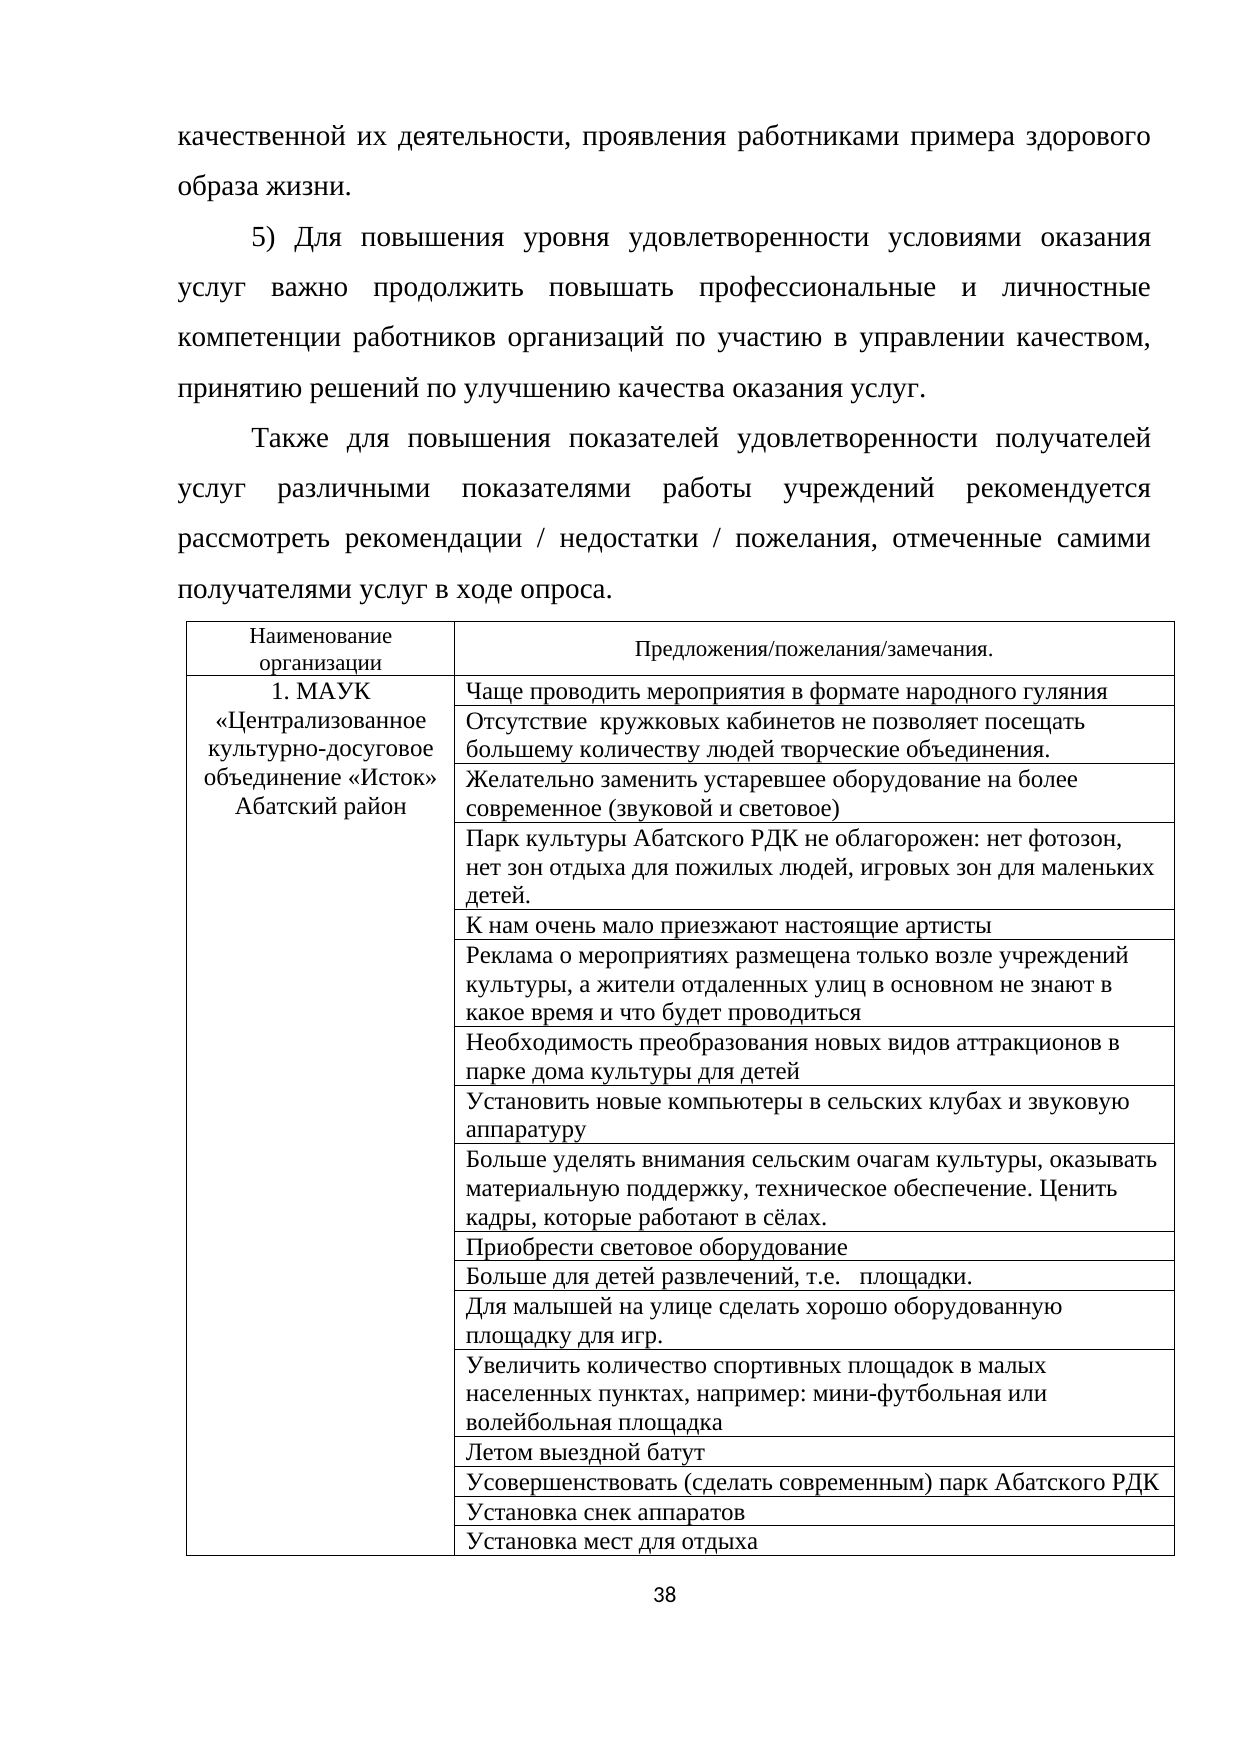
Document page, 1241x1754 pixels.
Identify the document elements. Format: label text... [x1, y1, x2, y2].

table_cell Летом выездной батут [455, 1437, 1174, 1466]
table_cell Реклама о мероприятиях размещена только возле учреждений культуры, а жители отдаленных улиц в основном не знают в какое время и что будет проводиться [455, 940, 1174, 1026]
table_cell Отсутствие кружковых кабинетов не позволяет посещать большему количеству людей творческие объединения. [455, 706, 1174, 763]
table_cell Установка мест для отдыха [455, 1526, 1174, 1555]
table_cell Чаще проводить мероприятия в формате народного гуляния [455, 676, 1174, 705]
table_header Предложения/пожелания/замечания. [455, 622, 1174, 675]
table_cell Больше уделять внимания сельским очагам культуры, оказывать материальную поддержку, техническое обеспечение. Ценить кадры, которые работают в сёлах. [455, 1144, 1174, 1231]
text качественной их деятельности, проявления работниками примера здорового образа жизни. [177, 118, 1152, 202]
table_cell 1. МАУК «Централизованное культурно-досуговое объединение «Исток» Абатский район [187, 676, 454, 1555]
table_cell Желательно заменить устаревшее оборудование на более современное (звуковой и световое) [455, 764, 1174, 822]
table_header Наименование организации [187, 622, 454, 675]
table_cell Усовершенствовать (сделать современным) парк Абатского РДК [455, 1467, 1174, 1496]
table_cell Больше для детей развлечений, т.е. площадки. [455, 1261, 1174, 1290]
table_cell Приобрести световое оборудование [455, 1232, 1174, 1260]
table_cell К нам очень мало приезжают настоящие артисты [455, 910, 1174, 939]
table_cell Парк культуры Абатского РДК не облагорожен: нет фотозон, нет зон отдыха для пожилых людей, игровых зон для маленьких детей. [455, 823, 1174, 909]
table_cell Необходимость преобразования новых видов аттракционов в парке дома культуры для детей [455, 1027, 1174, 1085]
text 5) Для повышения уровня удовлетворенности условиями оказания услуг важно продолжить повышать профессиональные и личностные компетенции работников организаций по участию в управлении качеством, принятию решений по улучшению качества оказания услуг. [177, 219, 1152, 403]
table_cell Для малышей на улице сделать хорошо оборудованную площадку для игр. [455, 1291, 1174, 1349]
text Также для повышения показателей удовлетворенности получателей услуг различными показателями работы учреждений рекомендуется рассмотреть рекомендации / недостатки / пожелания, отмеченные самими получателями услуг в ходе опроса. [177, 420, 1152, 604]
table_cell Установка снек аппаратов [455, 1497, 1174, 1525]
table_cell Увеличить количество спортивных площадок в малых населенных пунктах, например: мини-футбольная или волейбольная площадка [455, 1350, 1174, 1436]
table_cell Установить новые компьютеры в сельских клубах и звуковую аппаратуру [455, 1086, 1174, 1143]
